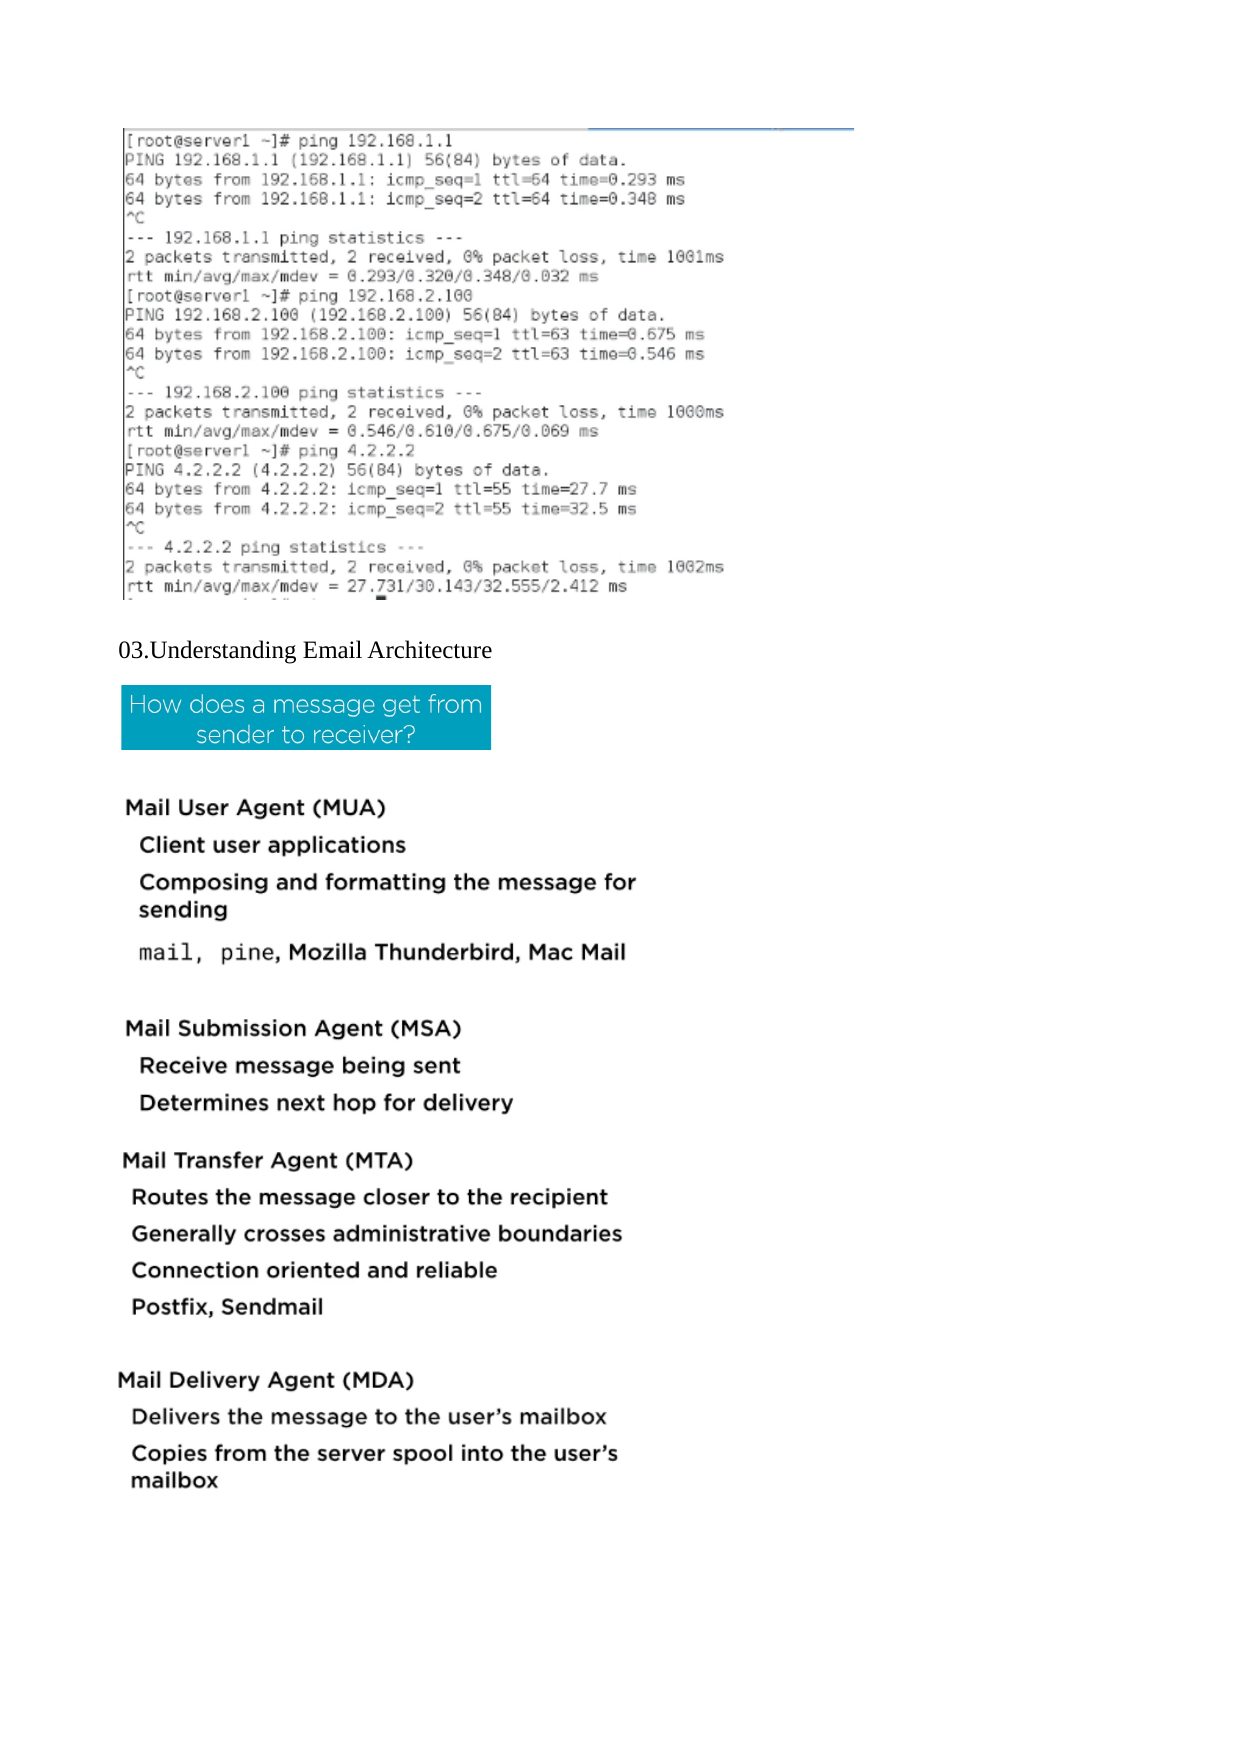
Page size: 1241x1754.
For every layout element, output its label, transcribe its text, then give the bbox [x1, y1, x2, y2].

picture [119, 788, 650, 1135]
text 03.Understanding Email Architecture [118, 636, 1122, 664]
picture [114, 1144, 632, 1498]
picture [121, 685, 492, 750]
picture [123, 128, 855, 600]
